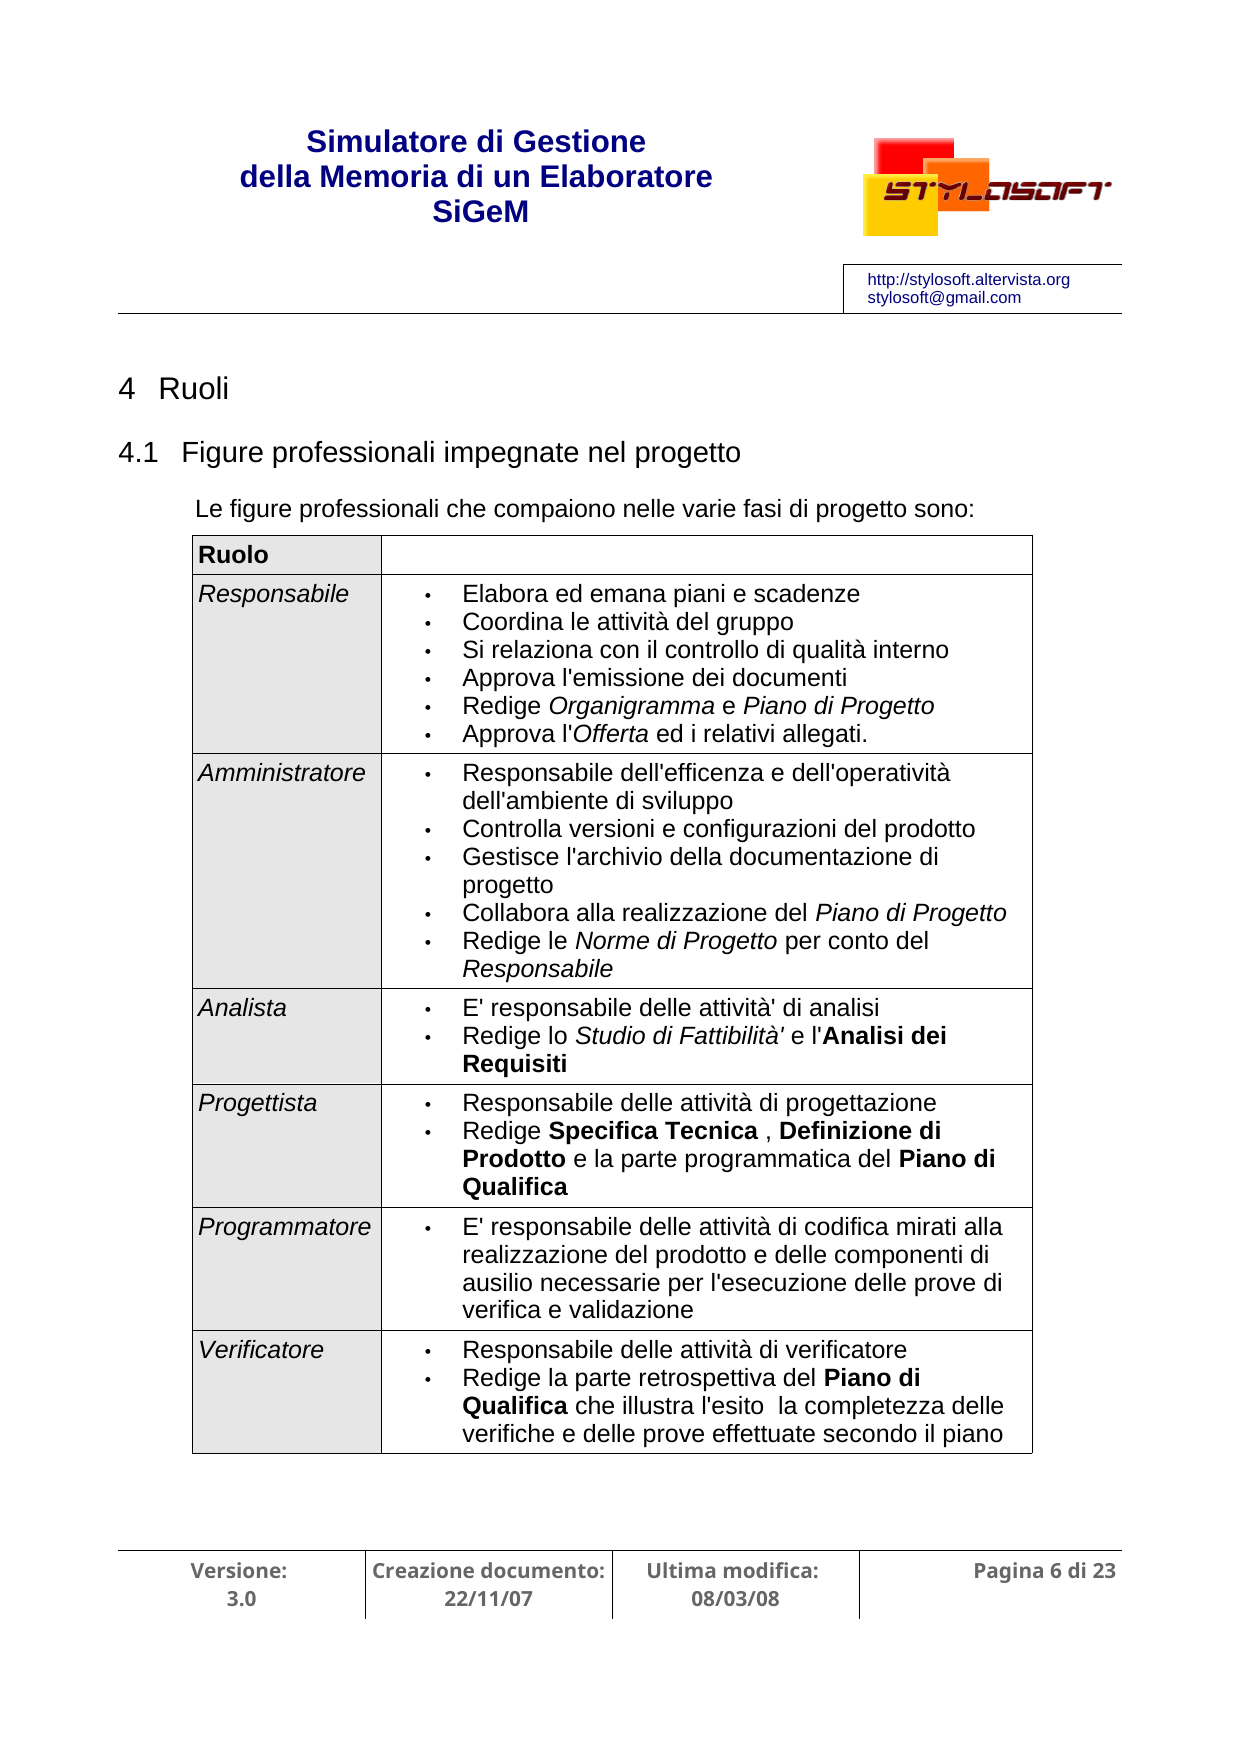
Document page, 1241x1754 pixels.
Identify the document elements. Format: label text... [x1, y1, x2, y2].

table_cell Responsabile delle attività di verificatore Redige la parte retrospettiva del Piano di Qualifica che illustra l'esito la completezza delle verifiche e delle prove effettuate secondo il piano [382, 1331, 1032, 1453]
table_cell Verificatore [193, 1331, 381, 1453]
table_header Ruolo [193, 536, 381, 574]
text Le figure professionali che compaiono nelle varie fasi di progetto sono: [136, 495, 1104, 523]
table_cell Elabora ed emana piani e scadenze Coordina le attività del gruppo Si relaziona con il controllo di qualità interno Approva l'emissione dei documenti Redige Organigramma e Piano di Progetto Approva l'Offerta ed i relativi allegati. [382, 575, 1032, 753]
table_header [382, 536, 1032, 574]
table_cell E' responsabile delle attività di codifica mirati alla realizzazione del prodotto e delle componenti di ausilio necessarie per l'esecuzione delle prove di verifica e validazione [382, 1208, 1032, 1330]
table_cell Amministratore [193, 754, 381, 988]
picture [848, 123, 1117, 247]
table_cell Responsabile dell'efficenza e dell'operatività dell'ambiente di sviluppo Controlla versioni e configurazioni del prodotto Gestisce l'archivio della documentazione di progetto Collabora alla realizzazione del Piano di Progetto Redige le Norme di Progetto per conto del Responsabile [382, 754, 1032, 988]
table_cell Progettista [193, 1085, 381, 1207]
subtitle Ruoli [118, 371, 1122, 406]
table_cell Responsabile delle attività di progettazione Redige Specifica Tecnica , Definizione di Prodotto e la parte programmatica del Piano di Qualifica [382, 1085, 1032, 1207]
table_cell Programmatore [193, 1208, 381, 1330]
table_cell Responsabile [193, 575, 381, 753]
table_cell E' responsabile delle attività' di analisi Redige lo Studio di Fattibilità' e l'Analisi dei Requisiti [382, 989, 1032, 1083]
subtitle Figure professionali impegnate nel progetto [118, 436, 1122, 468]
table_cell Analista [193, 989, 381, 1083]
